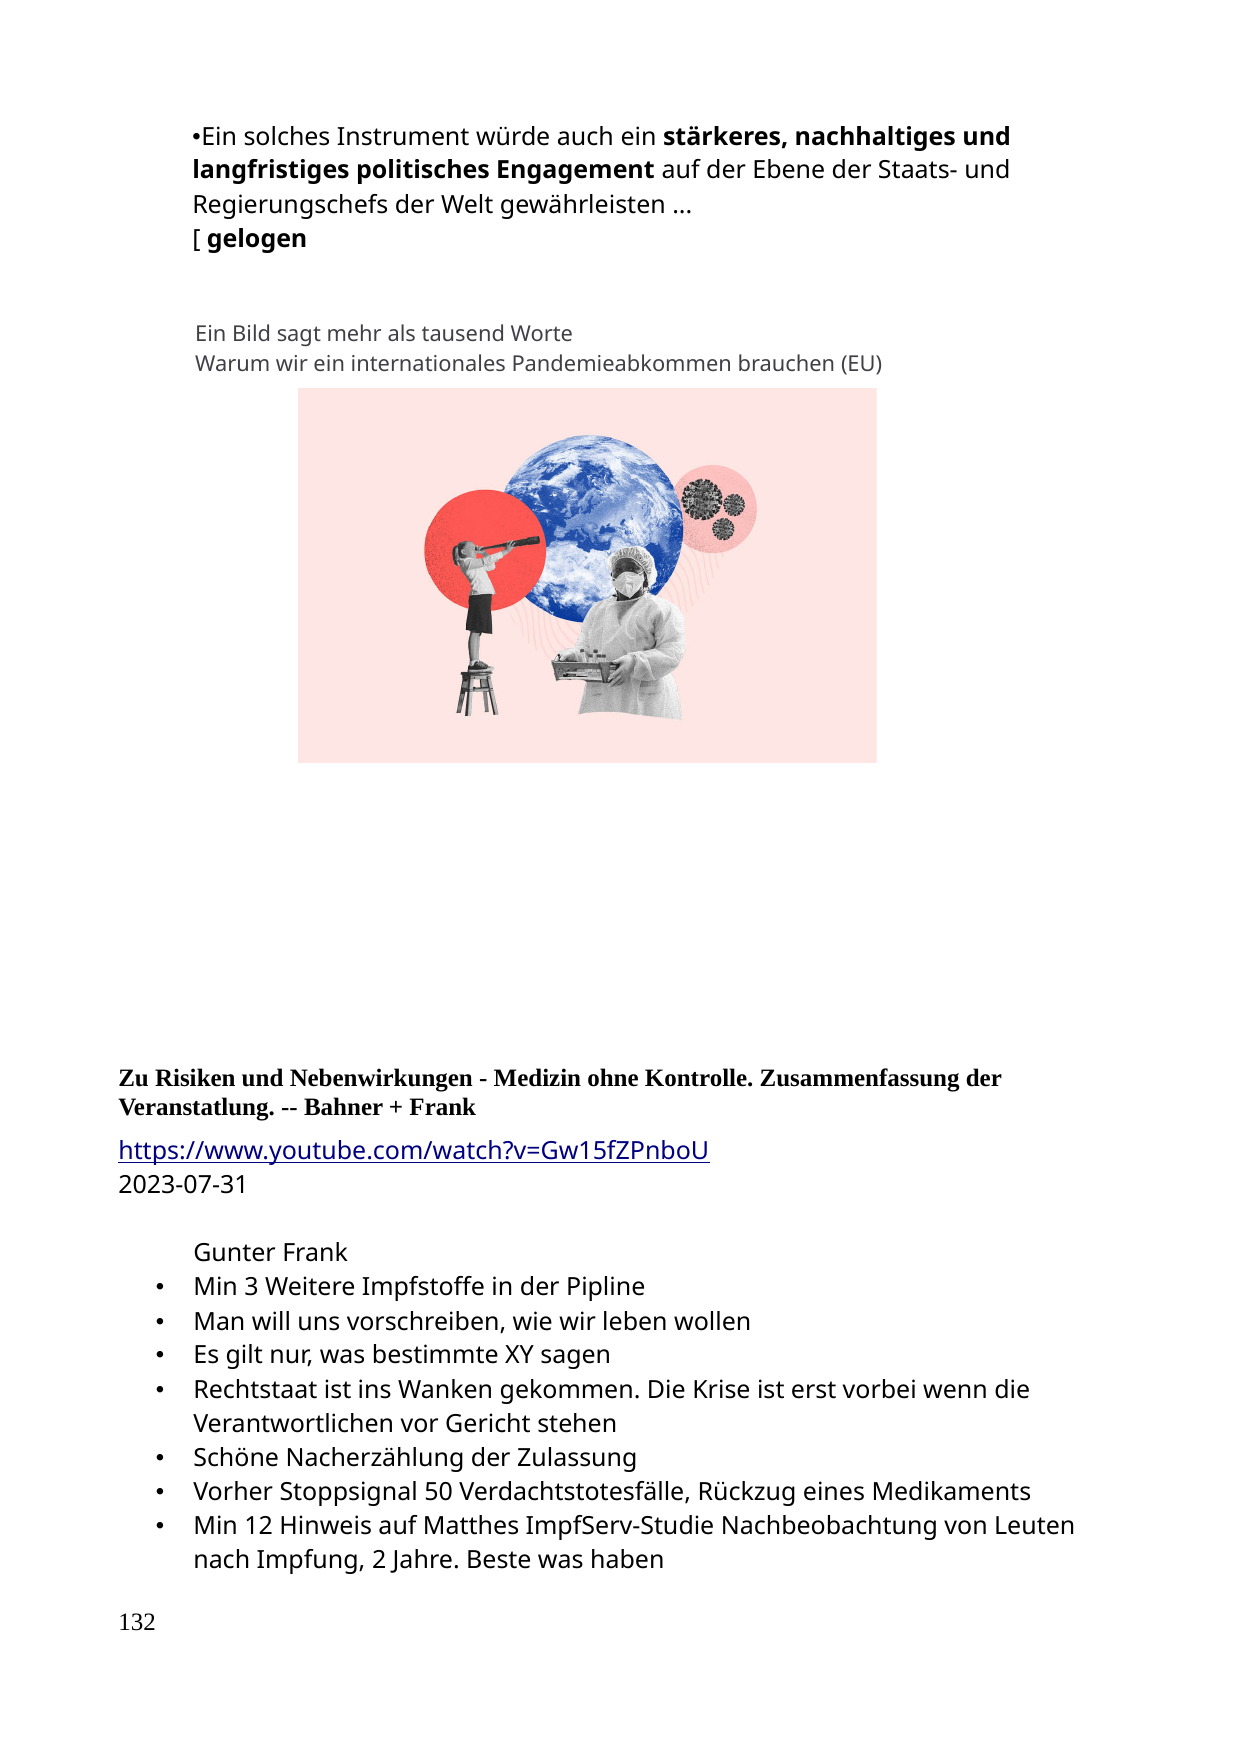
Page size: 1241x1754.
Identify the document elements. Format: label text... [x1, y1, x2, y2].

text Ein Bild sagt mehr als tausend Worte [195, 318, 1122, 348]
list Min 12 Hinweis auf Matthes ImpfServ-Studie Nachbeobachtung von Leuten nach Impfung, 2 Jahre. Beste was haben [156, 1507, 1122, 1576]
list Man will uns vorschreiben, wie wir leben wollen [156, 1303, 1122, 1337]
text https://www.youtube.com/watch?v=Gw15fZPnboU [118, 1133, 1122, 1167]
list Gunter Frank [156, 1235, 1122, 1269]
list Es gilt nur, was bestimmte XY sagen [156, 1337, 1122, 1371]
picture [298, 388, 877, 763]
list Rechtstaat ist ins Wanken gekommen. Die Krise ist erst vorbei wenn die Verantwortlichen vor Gericht stehen [156, 1371, 1122, 1439]
text Warum wir ein internationales Pandemieabkommen brauchen (EU) [195, 348, 1122, 408]
list Schöne Nacherzählung der Zulassung [156, 1439, 1122, 1473]
subtitle Zu Risiken und Nebenwirkungen - Medizin ohne Kontrolle. Zusammenfassung der Veranstatlung. -- Bahner + Frank [118, 1063, 1122, 1120]
list Vorher Stoppsignal 50 Verdachtstotesfälle, Rückzug eines Medikaments [156, 1473, 1122, 1507]
list Min 3 Weitere Impfstoffe in der Pipline [156, 1269, 1122, 1303]
list Ein solches Instrument würde auch ein stärkeres, nachhaltiges und langfristiges politisches Engagement auf der Ebene der Staats- und Regierungschefs der Welt gewährleisten ... [ gelogen [118, 118, 1122, 254]
text 2023-07-31 [118, 1167, 1122, 1201]
